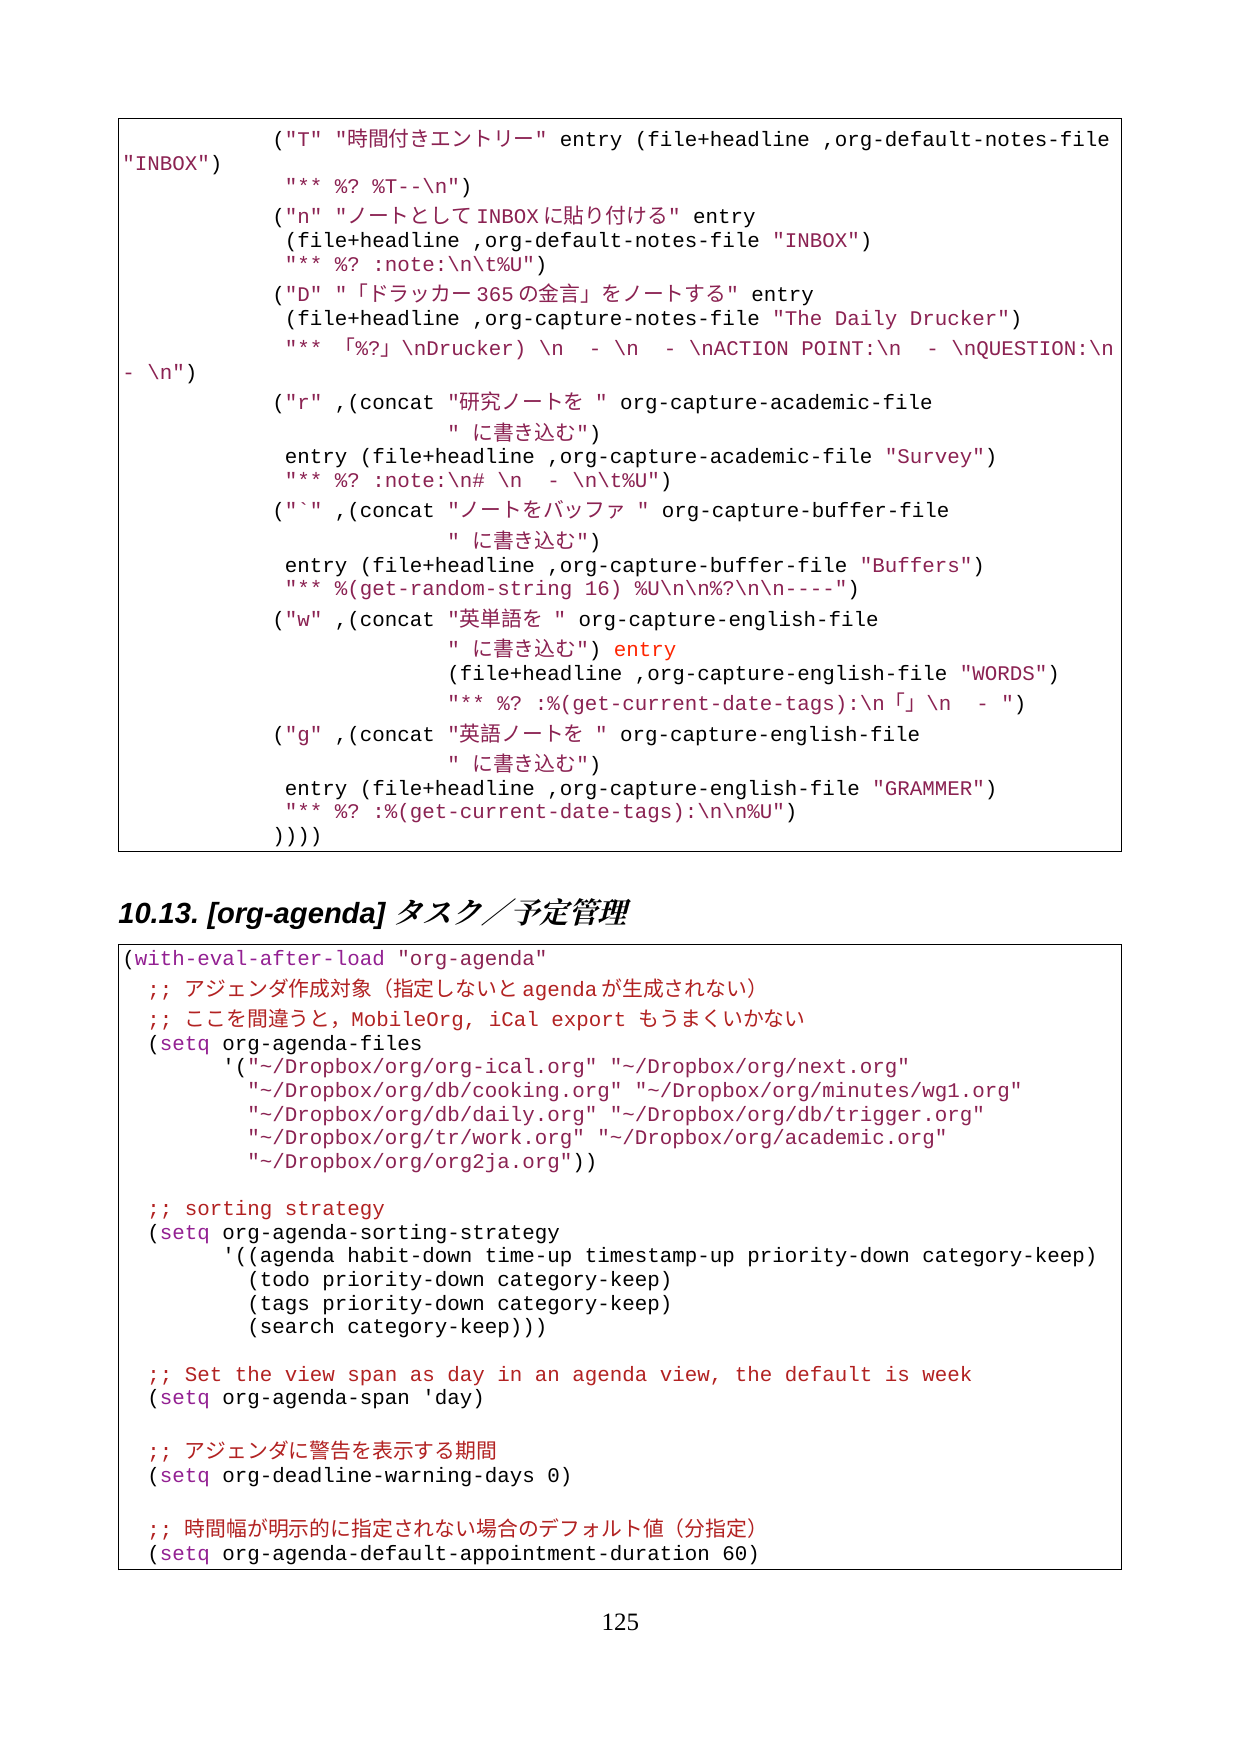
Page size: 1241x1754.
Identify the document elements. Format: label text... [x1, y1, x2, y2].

text "** %? :note:\n\t%U") [119, 250, 1121, 273]
text " に書き込む") [119, 743, 1121, 774]
text " に書き込む") [119, 520, 1121, 551]
text '((agenda habit-down time-up timestamp-up priority-down category-keep) [119, 1242, 1121, 1265]
text "~/Dropbox/org/db/daily.org" "~/Dropbox/org/db/trigger.org" [119, 1100, 1121, 1123]
text (search category-keep))) [119, 1312, 1121, 1336]
text "** %? :%(get-current-date-tags):\n「」\n - ") [119, 682, 1121, 713]
text ;; アジェンダ作成対象（指定しないとagendaが生成されない） [119, 968, 1121, 998]
text ;; Set the view span as day in an agenda view, the default is week [119, 1360, 1121, 1383]
text "~/Dropbox/org/db/cooking.org" "~/Dropbox/org/minutes/wg1.org" [119, 1076, 1121, 1100]
text " に書き込む") [119, 412, 1121, 442]
text ;; 時間幅が明示的に指定されない場合のデフォルト値（分指定） [119, 1508, 1121, 1539]
text " に書き込む") entry [119, 628, 1121, 659]
text (setq org-deadline-warning-days 0) [119, 1461, 1121, 1485]
text )))) [119, 821, 1121, 851]
text ("D" "「ドラッカー365の金言」をノートする" entry [119, 273, 1121, 304]
text ;; ここを間違うと，MobileOrg, iCal export もうまくいかない [119, 998, 1121, 1029]
text (file+headline ,org-default-notes-file "INBOX") [119, 226, 1121, 250]
text "** 「%?」\nDrucker) \n - \n - \nACTION POINT:\n - \nQUESTION:\n - \n") [119, 328, 1121, 382]
text (file+headline ,org-capture-notes-file "The Daily Drucker") [119, 304, 1121, 328]
text "** %? :%(get-current-date-tags):\n\n%U") [119, 797, 1121, 821]
text ("r" ,(concat "研究ノートを " org-capture-academic-file [119, 382, 1121, 412]
text (setq org-agenda-default-appointment-duration 60) [119, 1539, 1121, 1569]
subtitle [org-agenda] タスク／予定管理 [118, 890, 1122, 932]
text (setq org-agenda-sorting-strategy [119, 1218, 1121, 1242]
text ("T" "時間付きエントリー" entry (file+headline ,org-default-notes-file "INBOX") [119, 119, 1121, 172]
text "~/Dropbox/org/tr/work.org" "~/Dropbox/org/academic.org" [119, 1123, 1121, 1147]
text ;; アジェンダに警告を表示する期間 [119, 1431, 1121, 1461]
text '("~/Dropbox/org/org-ical.org" "~/Dropbox/org/next.org" [119, 1052, 1121, 1076]
text ("`" ,(concat "ノートをバッファ " org-capture-buffer-file [119, 490, 1121, 520]
text entry (file+headline ,org-capture-buffer-file "Buffers") [119, 551, 1121, 574]
text entry (file+headline ,org-capture-english-file "GRAMMER") [119, 774, 1121, 797]
text entry (file+headline ,org-capture-academic-file "Survey") [119, 442, 1121, 466]
text (setq org-agenda-files [119, 1029, 1121, 1052]
text (file+headline ,org-capture-english-file "WORDS") [119, 659, 1121, 682]
text ;; sorting strategy [119, 1194, 1121, 1218]
text "~/Dropbox/org/org2ja.org")) [119, 1147, 1121, 1171]
text "** %? %T--\n") [119, 172, 1121, 196]
text "** %(get-random-string 16) %U\n\n%?\n\n----") [119, 574, 1121, 598]
text (with-eval-after-load "org-agenda" [119, 945, 1121, 968]
text (setq org-agenda-span 'day) [119, 1383, 1121, 1407]
text (tags priority-down category-keep) [119, 1289, 1121, 1312]
text ("w" ,(concat "英単語を " org-capture-english-file [119, 598, 1121, 628]
text (todo priority-down category-keep) [119, 1265, 1121, 1289]
text ("n" "ノートとしてINBOXに貼り付ける" entry [119, 196, 1121, 226]
text ("g" ,(concat "英語ノートを " org-capture-english-file [119, 713, 1121, 743]
text "** %? :note:\n# \n - \n\t%U") [119, 466, 1121, 490]
